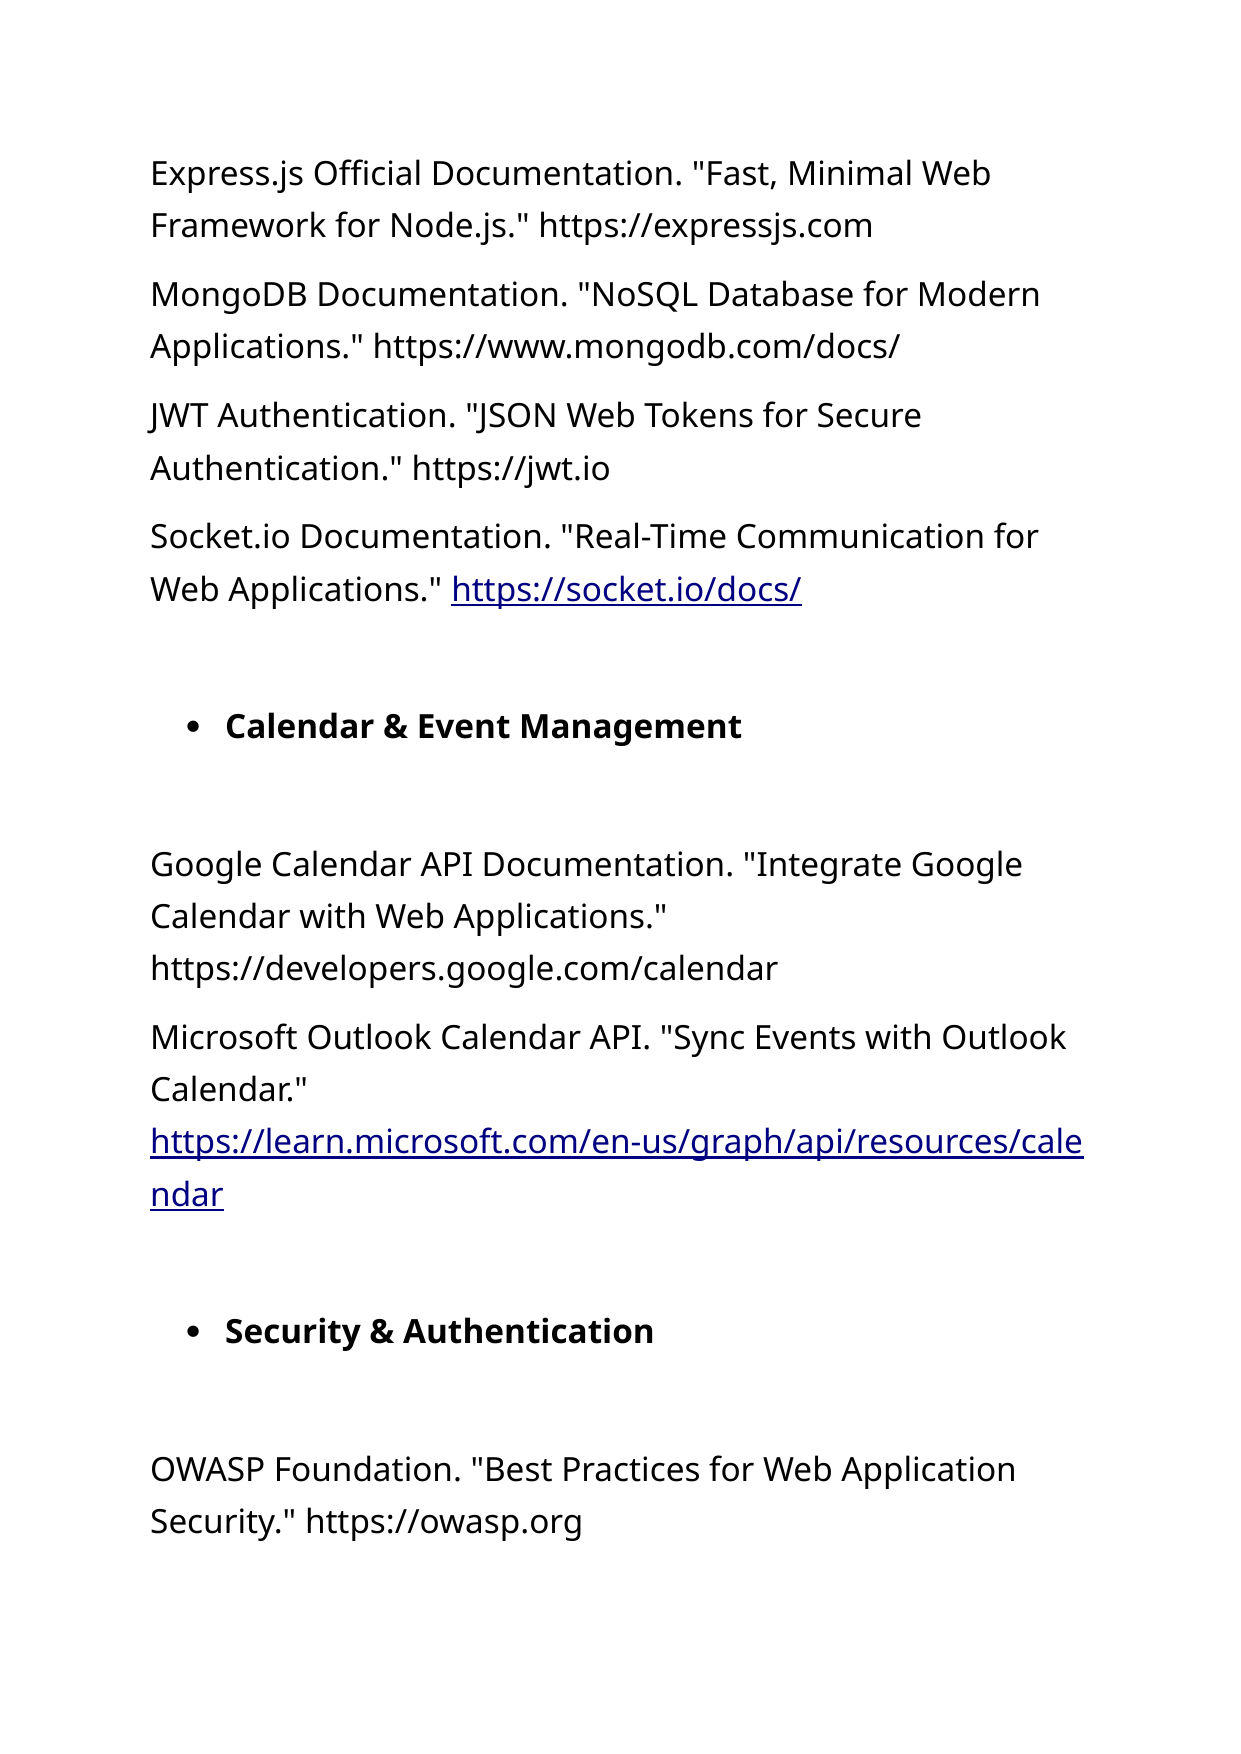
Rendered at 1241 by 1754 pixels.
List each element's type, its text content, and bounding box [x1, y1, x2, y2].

text JWT Authentication. "JSON Web Tokens for Secure Authentication." https://jwt.io [150, 392, 1090, 490]
text MongoDB Documentation. "NoSQL Database for Modern Applications." https://www.mongodb.com/docs/ [150, 271, 1090, 369]
text OWASP Foundation. "Best Practices for Web Application Security." https://owasp.org [150, 1446, 1090, 1543]
text Google Calendar API Documentation. "Integrate Google Calendar with Web Applications." https://developers.google.com/calendar [150, 841, 1090, 991]
list Calendar & Event Management [187, 703, 1090, 748]
text Express.js Official Documentation. "Fast, Minimal Web Framework for Node.js." https://expressjs.com [150, 150, 1090, 248]
text Microsoft Outlook Calendar API. "Sync Events with Outlook Calendar." https://learn.microsoft.com/en-us/graph/api/resources/calendar [150, 1014, 1090, 1216]
text Socket.io Documentation. "Real-Time Communication for Web Applications." https://socket.io/docs/ [150, 513, 1090, 611]
list Security & Authentication [187, 1308, 1090, 1354]
